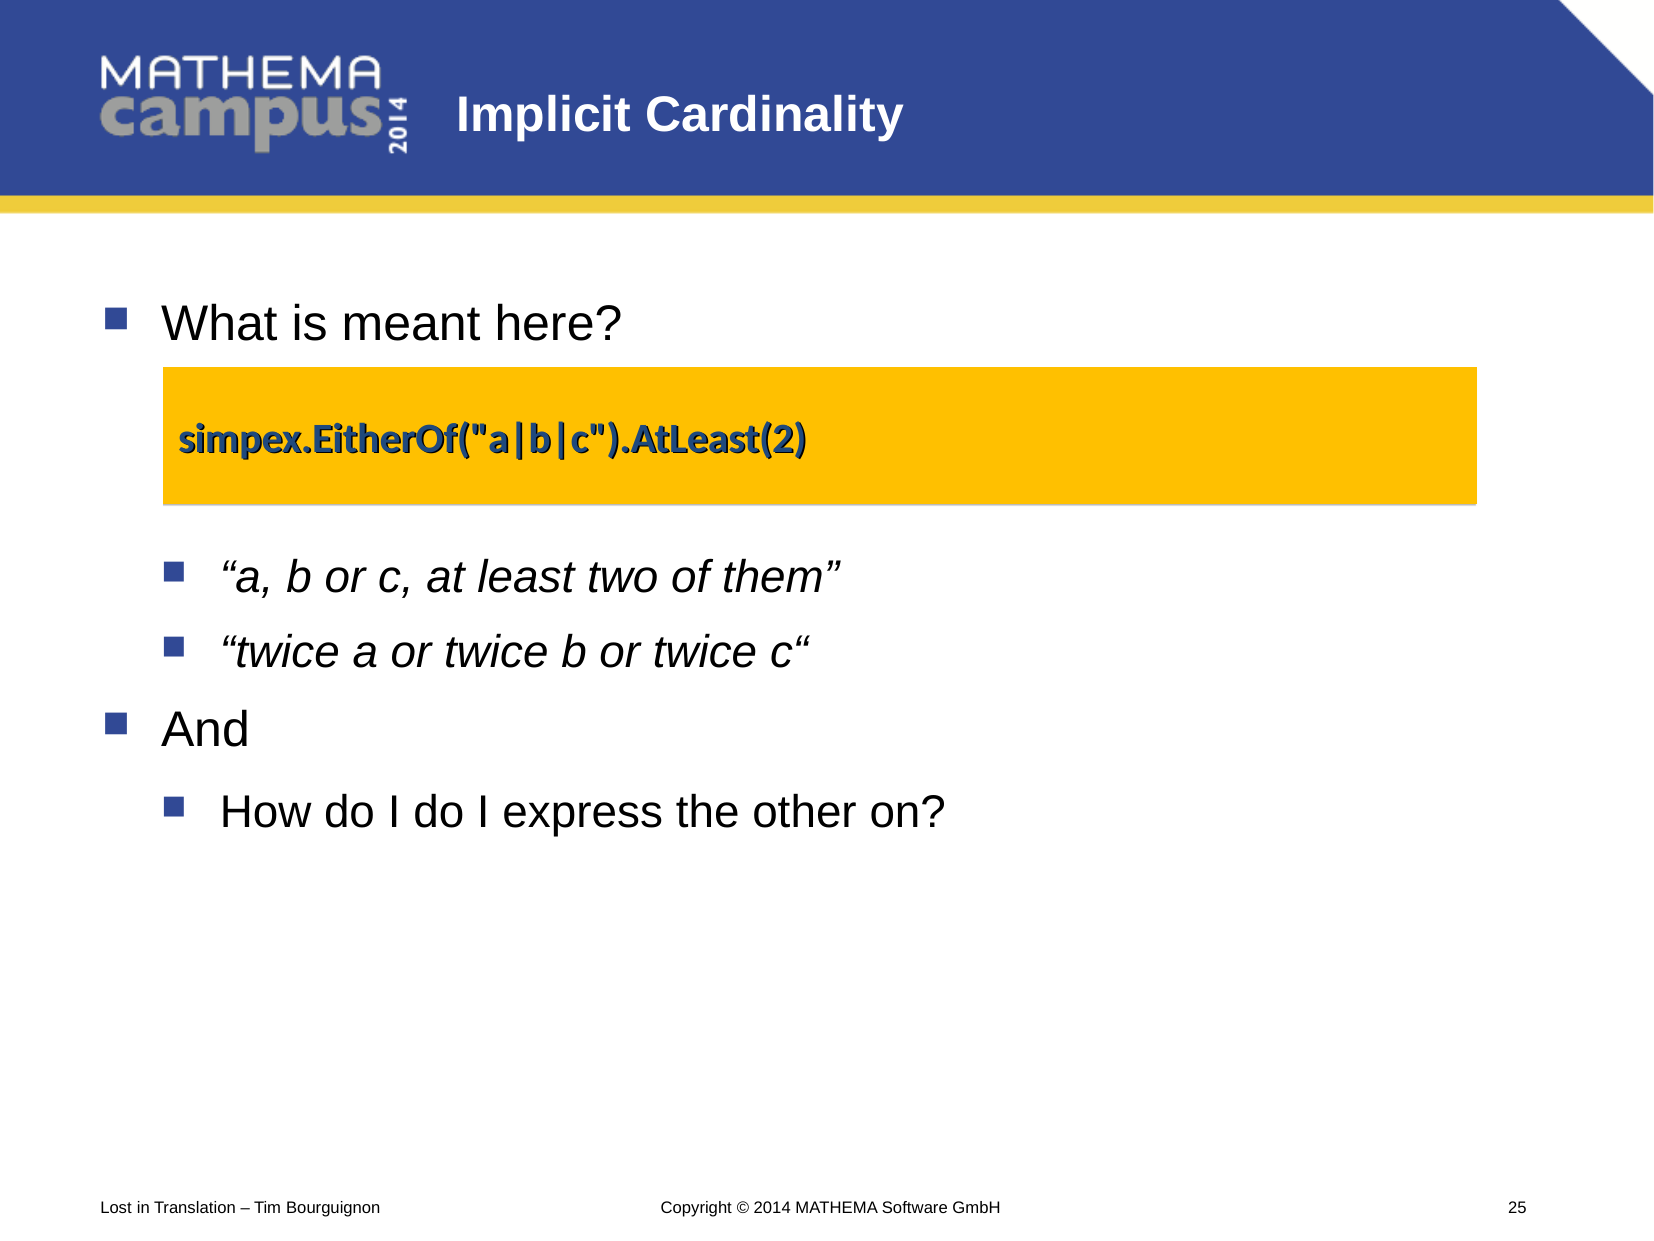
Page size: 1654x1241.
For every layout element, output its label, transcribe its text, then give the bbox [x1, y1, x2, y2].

text_box simpex.EitherOf("a|b|c").AtLeast(2) [163, 367, 1477, 504]
picture [0, 0, 1654, 217]
title Implicit Cardinality [456, 68, 1528, 160]
list What is meant here? “a, b or c, at least two of them” “twice a or twice b or twice c“ And How do I do I express the other on? [101, 295, 1528, 1139]
